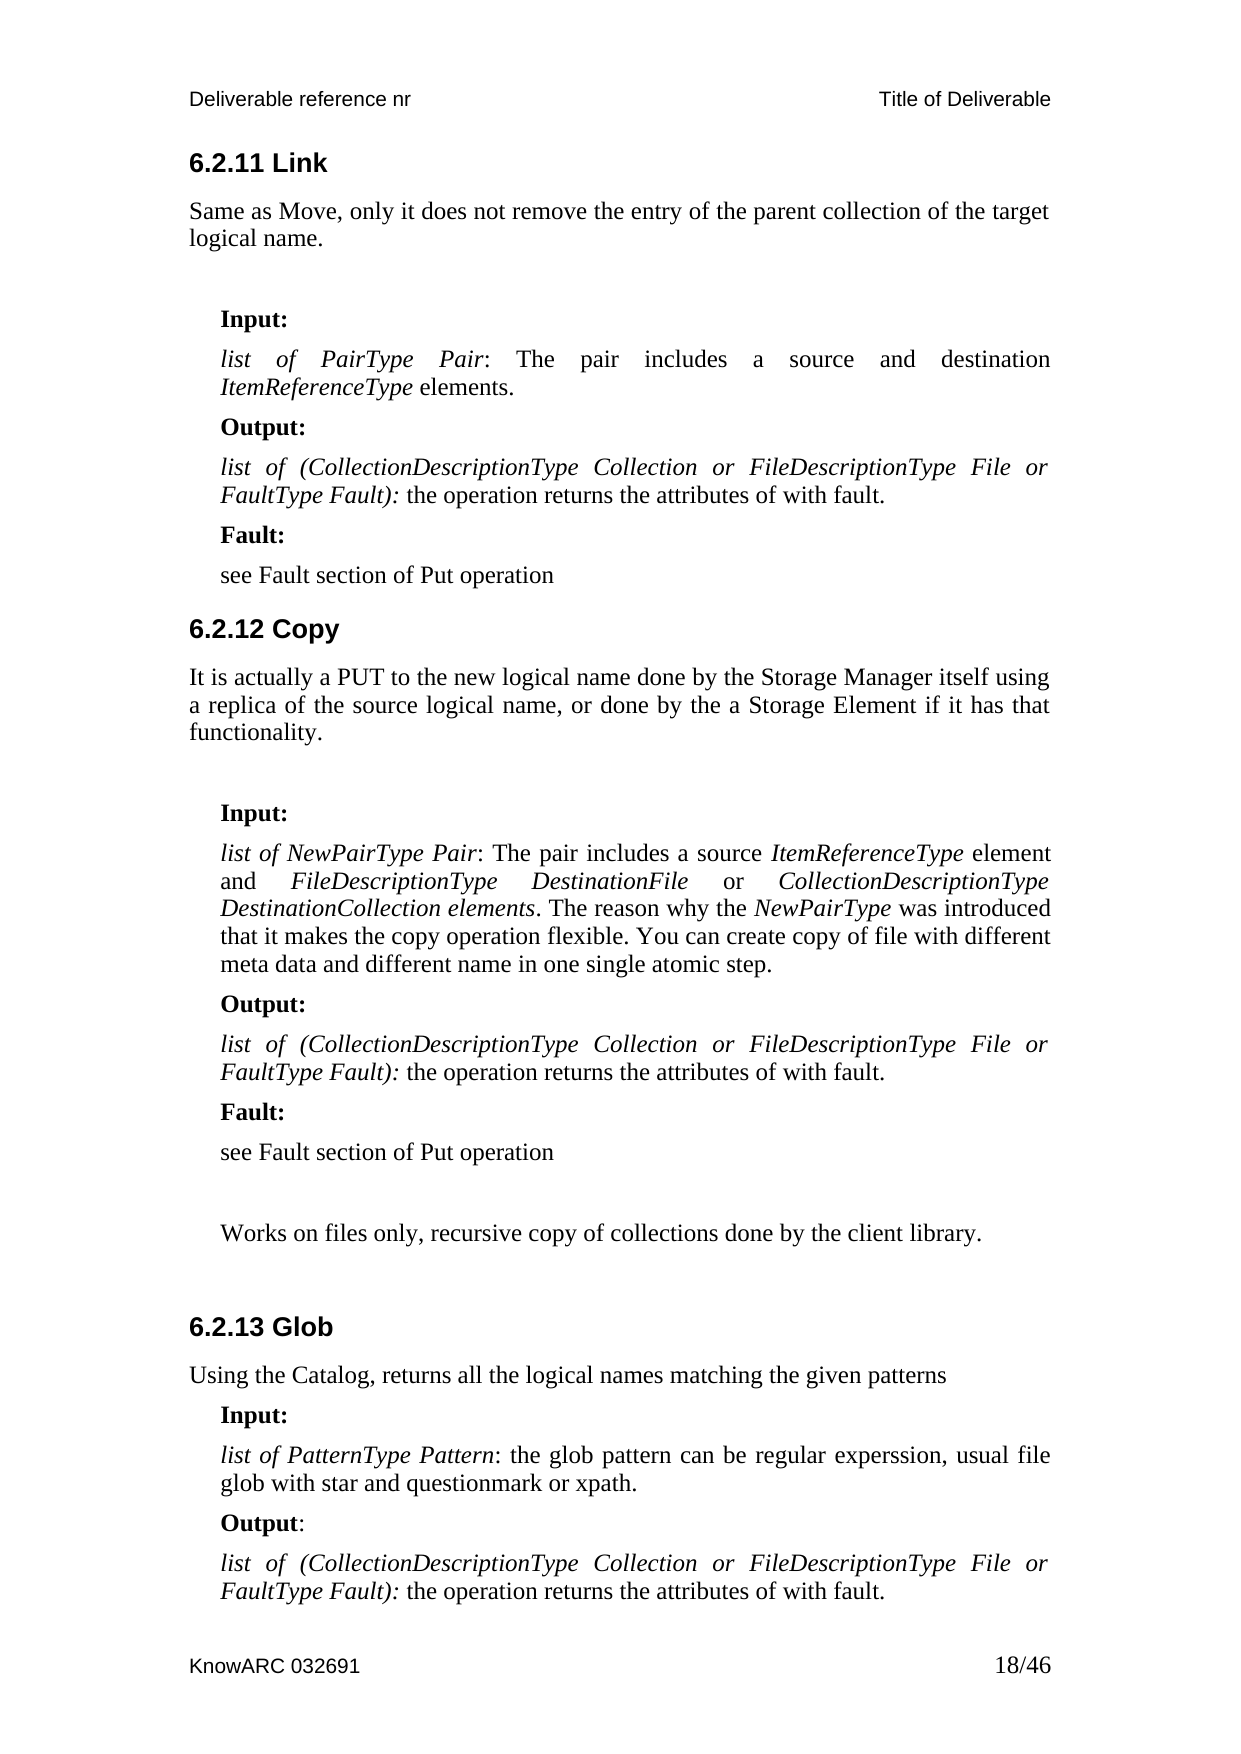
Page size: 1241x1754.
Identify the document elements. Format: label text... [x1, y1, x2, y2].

text Works on files only, recursive copy of collections done by the client library. [220, 1219, 1051, 1247]
text see Fault section of Put operation [220, 1138, 1051, 1166]
text list of (CollectionDescriptionType Collection or FileDescriptionType File or FaultType Fault): the operation returns the attributes of with fault. [220, 1549, 1051, 1605]
text Input: [220, 799, 1051, 827]
text list of (CollectionDescriptionType Collection or FileDescriptionType File or FaultType Fault): the operation returns the attributes of with fault. [220, 453, 1051, 509]
text It is actually a PUT to the new logical name done by the Storage Manager itself using a replica of the source logical name, or done by the a Storage Element if it has that functionality. [189, 663, 1051, 746]
text Same as Move, only it does not remove the entry of the parent collection of the target logical name. [189, 197, 1051, 252]
text list of (CollectionDescriptionType Collection or FileDescriptionType File or FaultType Fault): the operation returns the attributes of with fault. [220, 1030, 1051, 1086]
subtitle Glob [189, 1312, 1051, 1342]
text Input: [220, 305, 1051, 333]
text Output: [220, 1509, 1051, 1537]
subtitle Link [189, 148, 1051, 178]
text Output: [220, 990, 1051, 1018]
text Using the Catalog, returns all the logical names matching the given patterns [189, 1361, 1051, 1389]
text Fault: [220, 1098, 1051, 1126]
text Output: [220, 413, 1051, 441]
text list of PatternType Pattern: the glob pattern can be regular experssion, usual file glob with star and questionmark or xpath. [220, 1441, 1051, 1497]
text Fault: [220, 521, 1051, 549]
subtitle Copy [189, 614, 1051, 644]
text Input: [220, 1401, 1051, 1429]
text list of PairType Pair: The pair includes a source and destination ItemReferenceType elements. [220, 345, 1051, 401]
